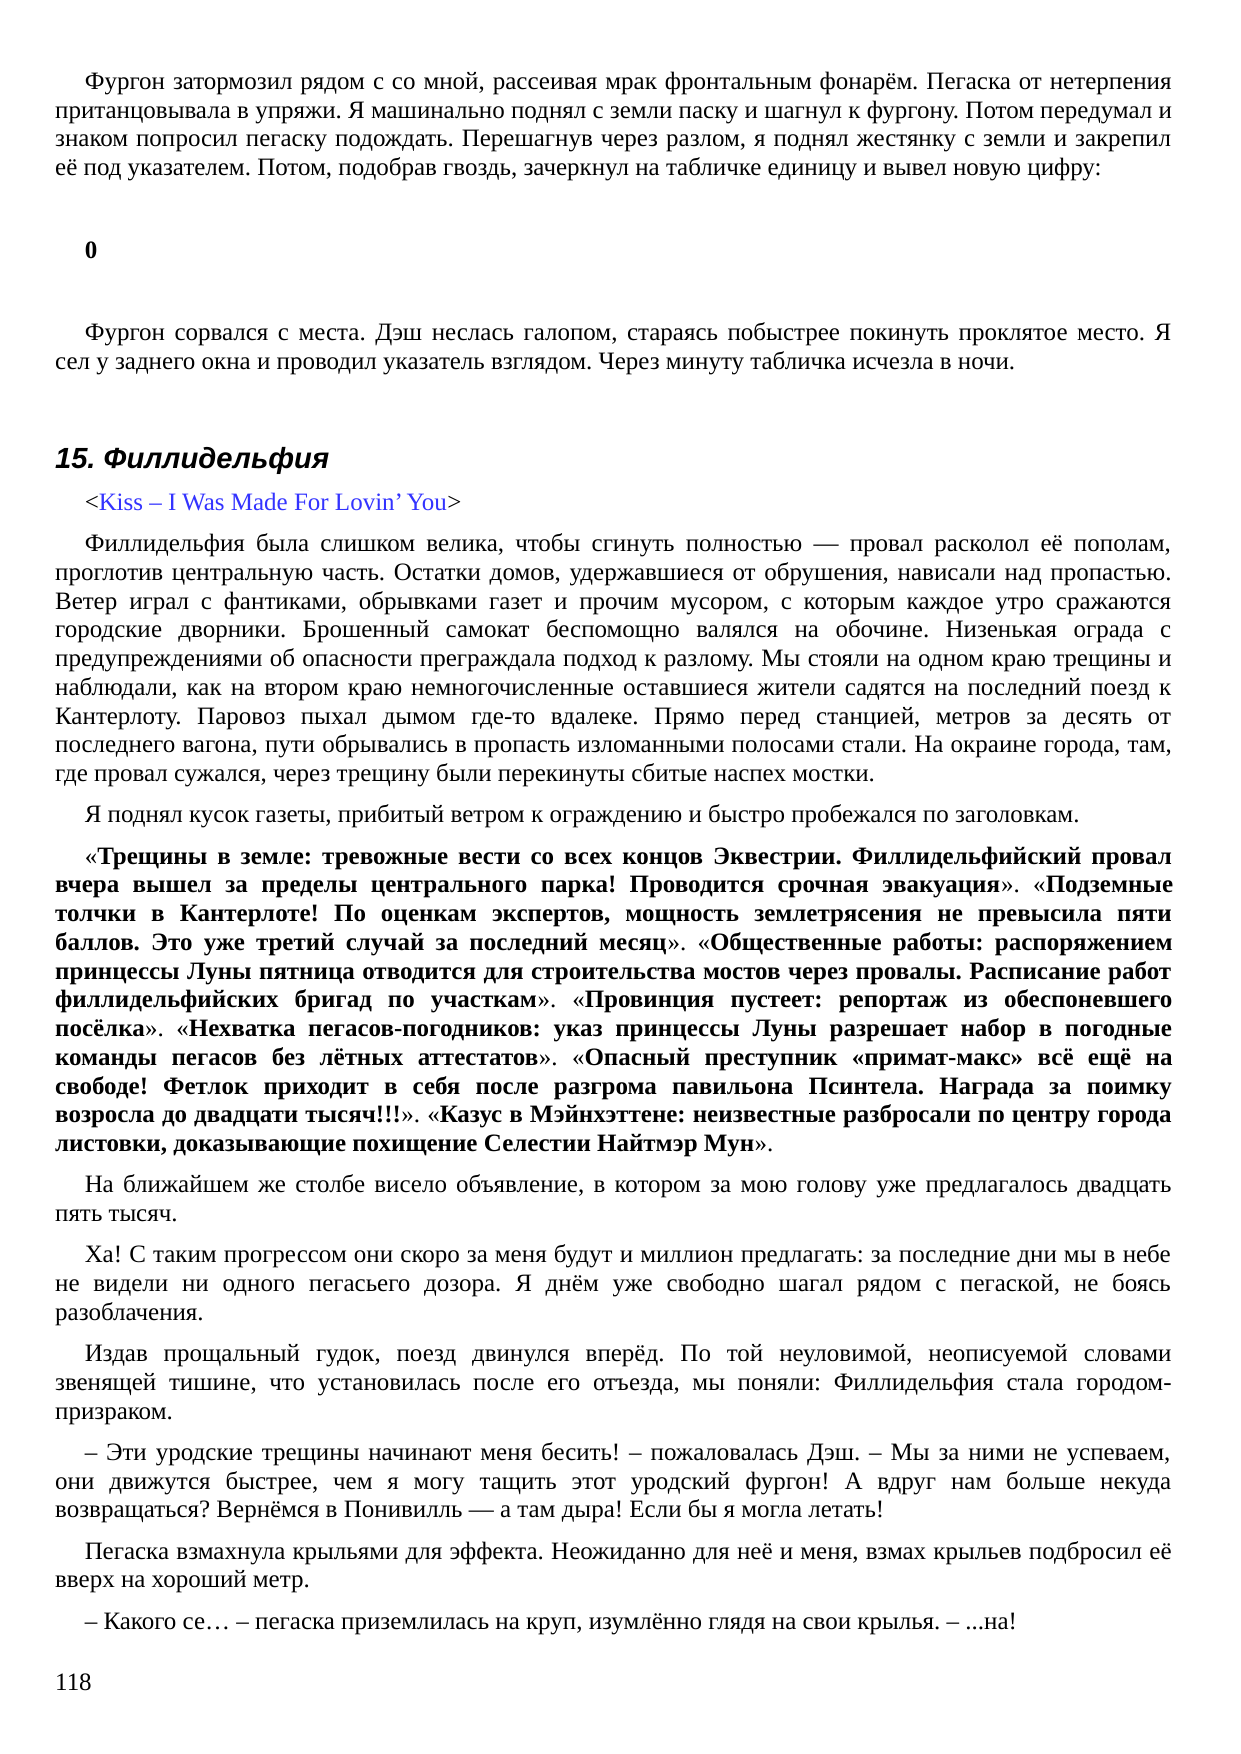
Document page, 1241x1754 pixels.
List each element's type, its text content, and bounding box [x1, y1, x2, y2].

text Фургон затормозил рядом с со мной, рассеивая мрак фронтальным фонарём. Пегаска от нетерпения пританцовывала в упряжи. Я машинально поднял с земли паску и шагнул к фургону. Потом передумал и знаком попросил пегаску подождать. Перешагнув через разлом, я поднял жестянку с земли и закрепил её под указателем. Потом, подобрав гвоздь, зачеркнул на табличке единицу и вывел новую цифру: [55, 66, 1173, 181]
text «Трещины в земле: тревожные вести со всех концов Эквестрии. Филлидельфийский провал вчера вышел за пределы центрального парка! Проводится срочная эвакуация». «Подземные толчки в Кантерлоте! По оценкам экспертов, мощность землетрясения не превысила пяти баллов. Это уже третий случай за последний месяц». «Общественные работы: распоряжением принцессы Луны пятница отводится для строительства мостов через провалы. Расписание работ филлидельфийских бригад по участкам». «Провинция пустеет: репортаж из обеспоневшего посёлка». «Нехватка пегасов-погодников: указ принцессы Луны разрешает набор в погодные команды пегасов без лётных аттестатов». «Опасный преступник «примат-макс» всё ещё на свободе! Фетлок приходит в себя после разгрома павильона Псинтела. Награда за поимку возросла до двадцати тысяч!!!». «Казус в Мэйнхэттене: неизвестные разбросали по центру города листовки, доказывающие похищение Селестии Найтмэр Мун». [55, 841, 1173, 1157]
text Я поднял кусок газеты, прибитый ветром к ограждению и быстро пробежался по заголовкам. [55, 799, 1173, 828]
text – Эти уродские трещины начинают меня бесить! – пожаловалась Дэш. – Мы за ними не успеваем, они движутся быстрее, чем я могу тащить этот уродский фургон! А вдруг нам больше некуда возвращаться? Вернёмся в Понивилль — а там дыра! Если бы я могла летать! [55, 1437, 1173, 1523]
text Филлидельфия была слишком велика, чтобы сгинуть полностью — провал расколол её пополам, проглотив центральную часть. Остатки домов, удержавшиеся от обрушения, нависали над пропастью. Ветер играл с фантиками, обрывками газет и прочим мусором, с которым каждое утро сражаются городские дворники. Брошенный самокат беспомощно валялся на обочине. Низенькая ограда с предупреждениями об опасности преграждала подход к разлому. Мы стояли на одном краю трещины и наблюдали, как на втором краю немногочисленные оставшиеся жители садятся на последний поезд к Кантерлоту. Паровоз пыхал дымом где-то вдалеке. Прямо перед станцией, метров за десять от последнего вагона, пути обрывались в пропасть изломанными полосами стали. На окраине города, там, где провал сужался, через трещину были перекинуты сбитые наспех мостки. [55, 528, 1173, 787]
text Ха! С таким прогрессом они скоро за меня будут и миллион предлагать: за последние дни мы в небе не видели ни одного пегасьего дозора. Я днём уже свободно шагал рядом с пегаской, не боясь разоблачения. [55, 1239, 1173, 1326]
text На ближайшем же столбе висело объявление, в котором за мою голову уже предлагалось двадцать пять тысяч. [55, 1169, 1173, 1227]
subtitle 15. Филлидельфия [55, 441, 1173, 474]
text – Какого се… – пегаска приземлилась на круп, изумлённо глядя на свои крылья. – ...на! [55, 1606, 1173, 1634]
text Издав прощальный гудок, поезд двинулся вперёд. По той неуловимой, неописуемой словами звенящей тишине, что установилась после его отъезда, мы поняли: Филлидельфия стала городом-призраком. [55, 1338, 1173, 1424]
text Пегаска взмахнула крыльями для эффекта. Неожиданно для неё и меня, взмах крыльев подбросил её вверх на хороший метр. [55, 1536, 1173, 1593]
text <Kiss – I Was Made For Lovin’ You> [55, 487, 1173, 516]
text 0 [55, 235, 1173, 263]
text Фургон сорвался с места. Дэш неслась галопом, стараясь побыстрее покинуть проклятое место. Я сел у заднего окна и проводил указатель взглядом. Через минуту табличка исчезла в ночи. [55, 317, 1173, 375]
